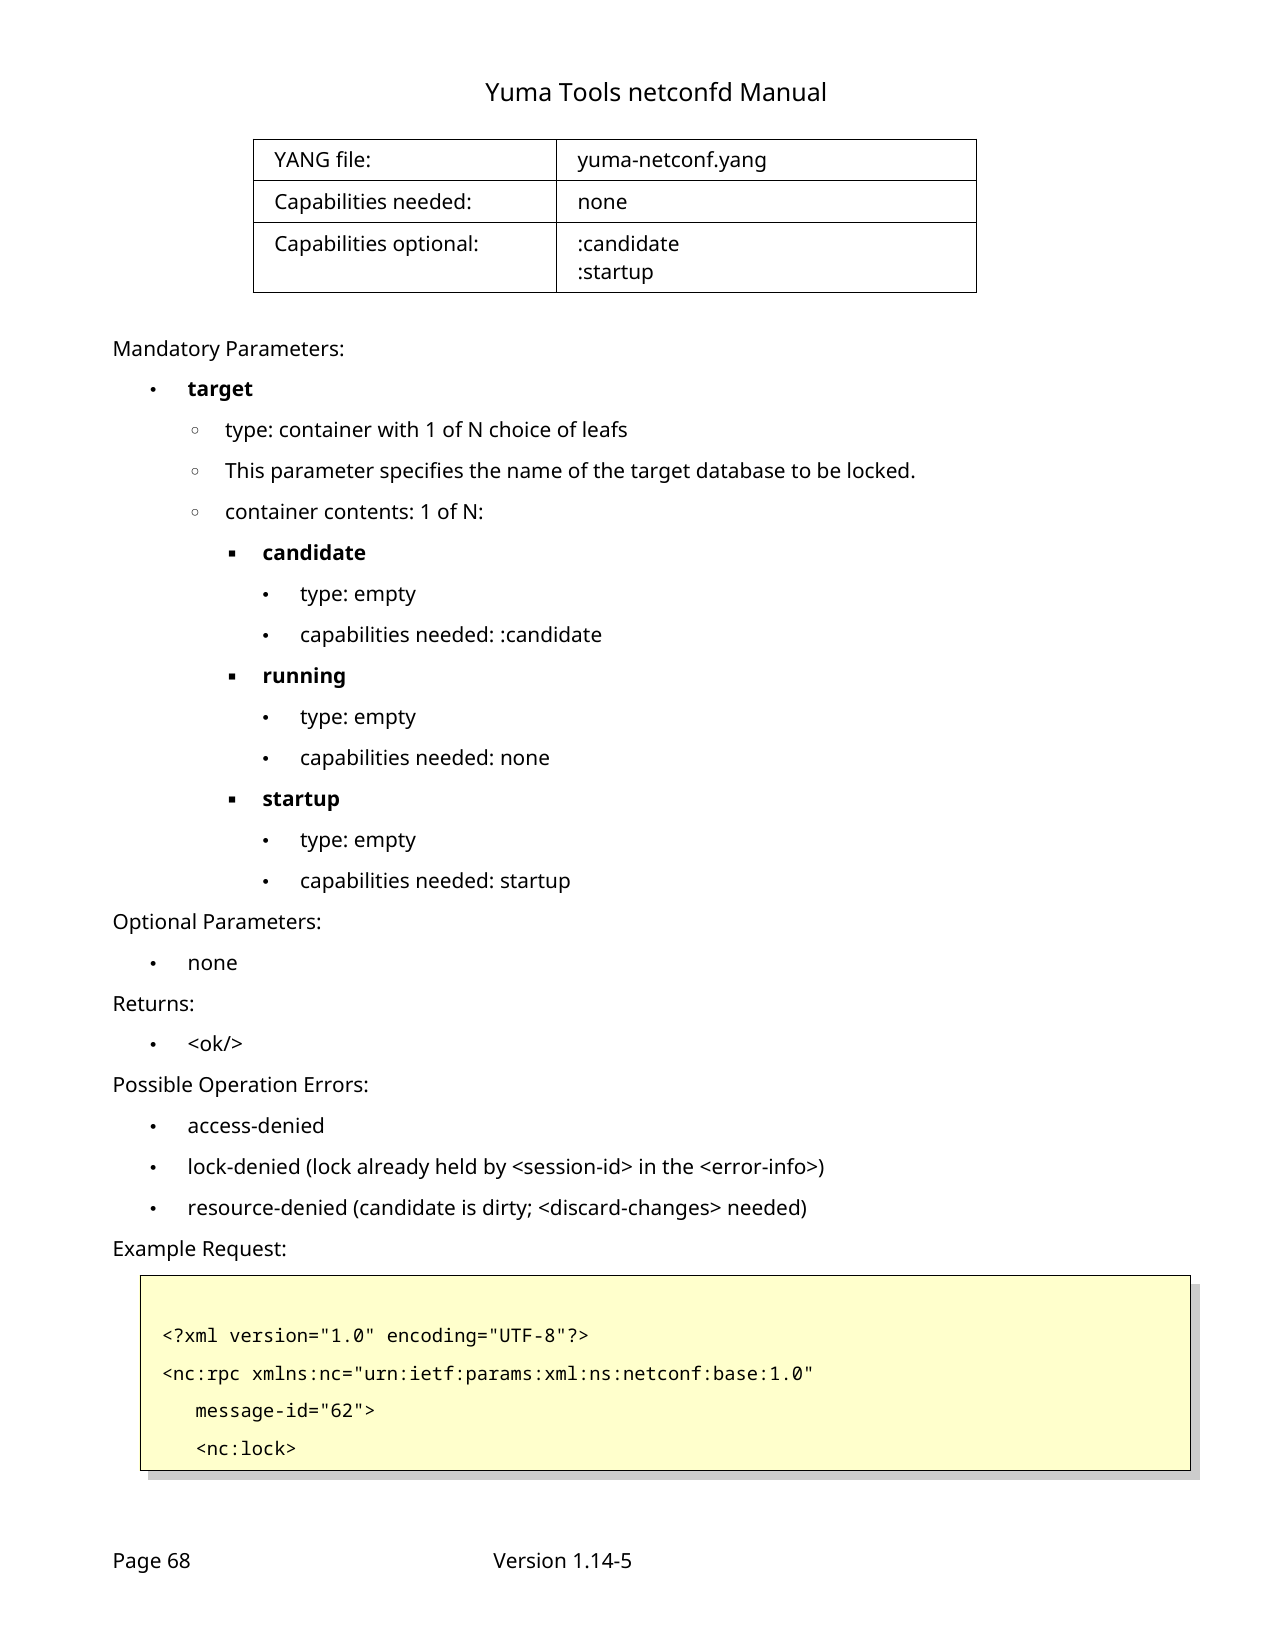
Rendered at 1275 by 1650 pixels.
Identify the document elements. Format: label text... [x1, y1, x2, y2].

list container contents: 1 of N: [187, 497, 1200, 526]
text <nc:rpc xmlns:nc="urn:ietf:params:xml:ns:netconf:base:1.0" [141, 1350, 1190, 1386]
text Optional Parameters: [112, 907, 1200, 935]
table_cell none [557, 181, 976, 222]
list <ok/> [150, 1029, 1200, 1058]
list type: container with 1 of N choice of leafs [187, 416, 1200, 444]
list capabilities needed: :candidate [262, 620, 1200, 649]
list type: empty [262, 579, 1200, 608]
list running [225, 661, 1200, 689]
list access-denied [150, 1111, 1200, 1140]
list candidate [225, 538, 1200, 567]
text <?xml version="1.0" encoding="UTF-8"?> [141, 1313, 1190, 1348]
table_cell yuma-netconf.yang [557, 140, 976, 180]
text Example Request: [112, 1234, 1200, 1263]
table_cell :candidate :startup [557, 223, 976, 292]
text Returns: [112, 989, 1200, 1017]
list resource-denied (candidate is dirty; <discard-changes> needed) [150, 1193, 1200, 1222]
text Possible Operation Errors: [112, 1071, 1200, 1099]
table_cell Capabilities needed: [254, 181, 556, 222]
list startup [225, 784, 1200, 812]
text <nc:lock> [141, 1425, 1190, 1470]
table_cell Capabilities optional: [254, 223, 556, 292]
list target [150, 374, 1200, 403]
list lock-denied (lock already held by <session-id> in the <error-info>) [150, 1152, 1200, 1181]
table_cell YANG file: [254, 140, 556, 180]
list capabilities needed: startup [262, 866, 1200, 894]
list This parameter specifies the name of the target database to be locked. [187, 456, 1200, 485]
list capabilities needed: none [262, 743, 1200, 771]
list none [150, 948, 1200, 976]
text Mandatory Parameters: [112, 334, 1200, 362]
list type: empty [262, 825, 1200, 853]
list type: empty [262, 702, 1200, 731]
text message-id="62"> [141, 1388, 1190, 1423]
